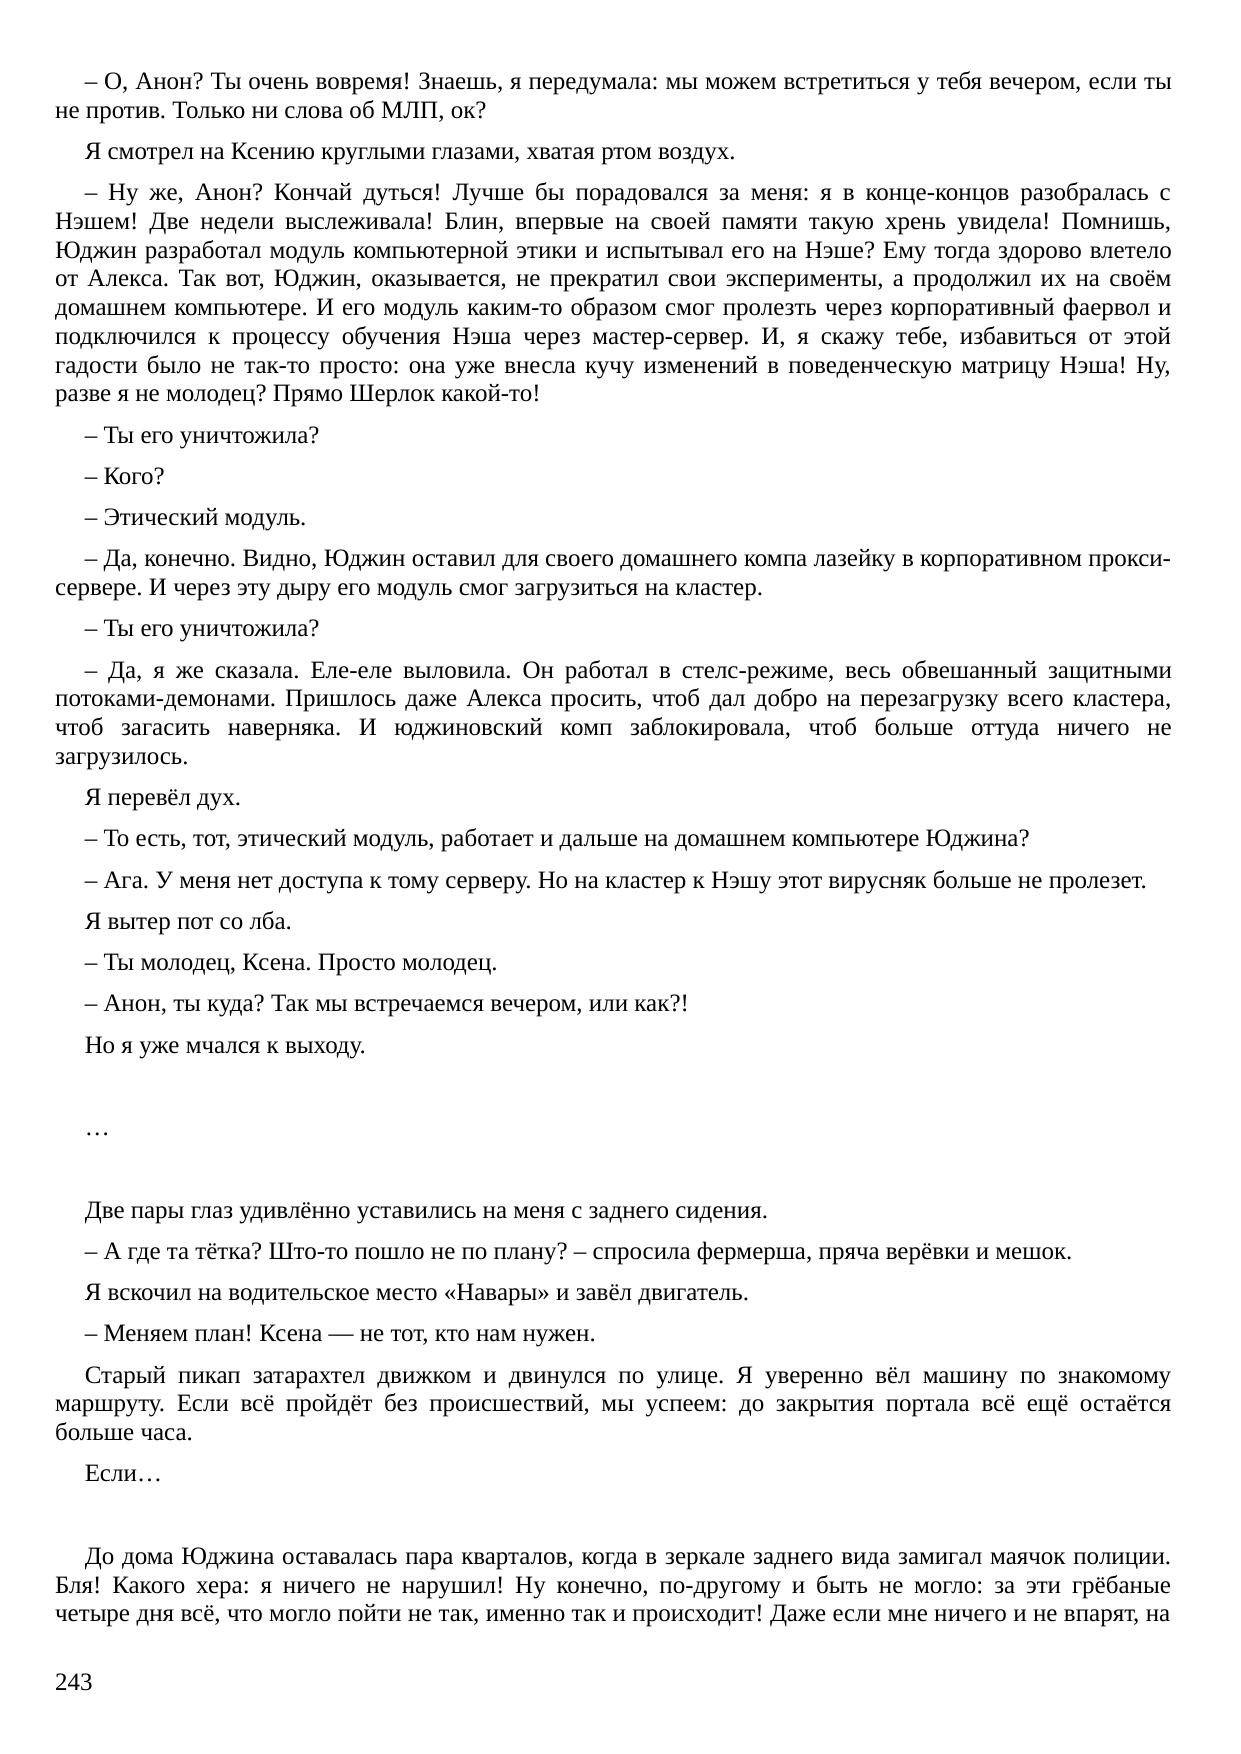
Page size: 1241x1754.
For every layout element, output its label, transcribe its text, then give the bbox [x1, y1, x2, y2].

text – Кого? [55, 461, 1173, 490]
text – Ты молодец, Ксена. Просто молодец. [55, 947, 1173, 976]
text Старый пикап затарахтел движком и двинулся по улице. Я уверенно вёл машину по знакомому маршруту. Если всё пройдёт без происшествий, мы успеем: до закрытия портала всё ещё остаётся больше часа. [55, 1360, 1173, 1446]
text Я вскочил на водительское место «Навары» и завёл двигатель. [55, 1277, 1173, 1306]
text – Ну же, Анон? Кончай дуться! Лучше бы порадовался за меня: я в конце-концов разобралась с Нэшем! Две недели выслеживала! Блин, впервые на своей памяти такую хрень увидела! Помнишь, Юджин разработал модуль компьютерной этики и испытывал его на Нэше? Ему тогда здорово влетело от Алекса. Так вот, Юджин, оказывается, не прекратил свои эксперименты, а продолжил их на своём домашнем компьютере. И его модуль каким-то образом смог пролезть через корпоративный фаервол и подключился к процессу обучения Нэша через мастер-сервер. И, я скажу тебе, избавиться от этой гадости было не так-то просто: она уже внесла кучу изменений в поведенческую матрицу Нэша! Ну, разве я не молодец? Прямо Шерлок какой-то! [55, 177, 1173, 407]
text Я перевёл дух. [55, 782, 1173, 811]
text – Этический модуль. [55, 502, 1173, 531]
text – Ты его уничтожила? [55, 420, 1173, 448]
text – Анон, ты куда? Так мы встречаемся вечером, или как?! [55, 988, 1173, 1017]
text – Да, я же сказала. Еле-еле выловила. Он работал в стелс-режиме, весь обвешанный защитными потоками-демонами. Пришлось даже Алекса просить, чтоб дал добро на перезагрузку всего кластера, чтоб загасить наверняка. И юджиновский комп заблокировала, чтоб больше оттуда ничего не загрузилось. [55, 655, 1173, 770]
text – Ты его уничтожила? [55, 613, 1173, 642]
text … [55, 1112, 1173, 1141]
text До дома Юджина оставалась пара кварталов, когда в зеркале заднего вида замигал маячок полиции. Бля! Какого хера: я ничего не нарушил! Ну конечно, по-другому и быть не могло: за эти грёбаные четыре дня всё, что могло пойти не так, именно так и происходит! Даже если мне ничего и не впарят, на [55, 1541, 1173, 1627]
text Я вытер пот со лба. [55, 906, 1173, 935]
text Я смотрел на Ксению круглыми глазами, хватая ртом воздух. [55, 136, 1173, 165]
text Если… [55, 1458, 1173, 1487]
text Две пары глаз удивлённо уставились на меня с заднего сидения. [55, 1195, 1173, 1223]
text – Да, конечно. Видно, Юджин оставил для своего домашнего компа лазейку в корпоративном прокси-сервере. И через эту дыру его модуль смог загрузиться на кластер. [55, 543, 1173, 601]
text – Меняем план! Ксена — не тот, кто нам нужен. [55, 1318, 1173, 1347]
text – О, Анон? Ты очень вовремя! Знаешь, я передумала: мы можем встретиться у тебя вечером, если ты не против. Только ни слова об МЛП, ок? [55, 66, 1173, 123]
text – А где та тётка? Што-то пошло не по плану? – спросила фермерша, пряча верёвки и мешок. [55, 1236, 1173, 1265]
text Но я уже мчался к выходу. [55, 1030, 1173, 1058]
text – То есть, тот, этический модуль, работает и дальше на домашнем компьютере Юджина? [55, 823, 1173, 852]
text – Ага. У меня нет доступа к тому серверу. Но на кластер к Нэшу этот вирусняк больше не пролезет. [55, 865, 1173, 893]
